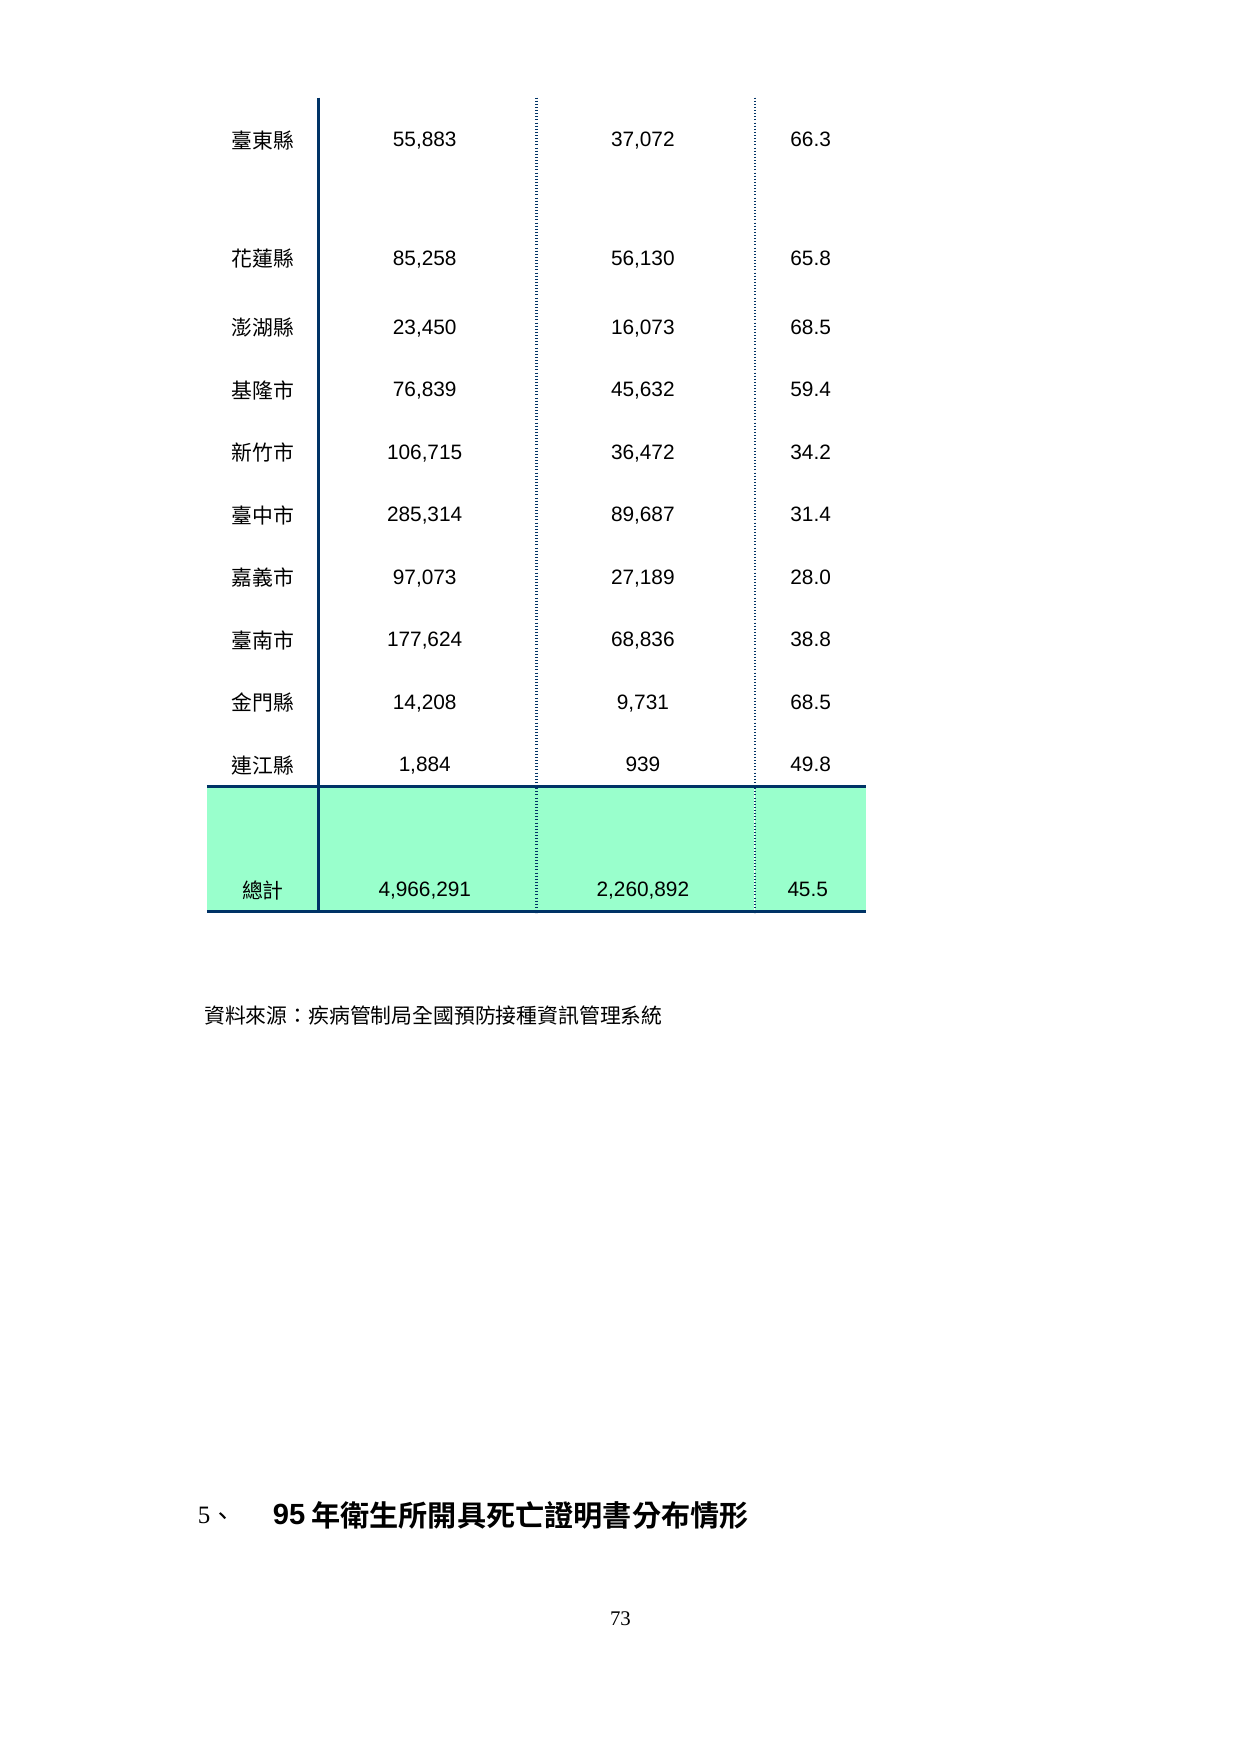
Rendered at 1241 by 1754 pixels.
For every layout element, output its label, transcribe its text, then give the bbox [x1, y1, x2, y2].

table_cell 89,687 [536, 473, 754, 535]
table_cell 59.4 [755, 348, 866, 410]
table_cell 34.2 [755, 410, 866, 472]
table_cell 澎湖縣 [207, 279, 317, 347]
table_cell 38.8 [755, 598, 866, 660]
list 95年衛生所開具死亡證明書分布情形 [198, 1472, 1092, 1535]
table_cell 45.5 [755, 788, 866, 910]
table_cell 65.8 [755, 160, 866, 279]
table_cell 76,839 [320, 348, 536, 410]
table_cell 總計 [207, 788, 317, 910]
table_cell 9,731 [536, 660, 754, 722]
table_cell 56,130 [536, 160, 754, 279]
table_cell 285,314 [320, 473, 536, 535]
table_cell 36,472 [536, 410, 754, 472]
table_cell 68.5 [755, 660, 866, 722]
table_cell 37,072 [536, 98, 754, 160]
table_cell 14,208 [320, 660, 536, 722]
table_cell 28.0 [755, 535, 866, 597]
text 資料來源：疾病管制局全國預防接種資訊管理系統 [148, 972, 1092, 1035]
table_cell 臺東縣 [207, 98, 317, 160]
table_cell 臺南市 [207, 598, 317, 660]
table_cell 55,883 [320, 98, 536, 160]
table_cell 1,884 [320, 723, 536, 785]
table_cell 臺中市 [207, 473, 317, 535]
table_cell 45,632 [536, 348, 754, 410]
table_cell 27,189 [536, 535, 754, 597]
table_cell 16,073 [536, 279, 754, 347]
table_cell 85,258 [320, 160, 536, 279]
table_cell 68.5 [755, 279, 866, 347]
table_cell 2,260,892 [536, 788, 754, 910]
table_cell 939 [536, 723, 754, 785]
table_cell 嘉義市 [207, 535, 317, 597]
table_cell 106,715 [320, 410, 536, 472]
table_cell 177,624 [320, 598, 536, 660]
table_cell 31.4 [755, 473, 866, 535]
table_cell 66.3 [755, 98, 866, 160]
table_cell 4,966,291 [320, 788, 536, 910]
table_cell 花蓮縣 [207, 160, 317, 279]
table_cell 基隆市 [207, 348, 317, 410]
table_cell 97,073 [320, 535, 536, 597]
table_cell 23,450 [320, 279, 536, 347]
table_cell 新竹市 [207, 410, 317, 472]
table_cell 49.8 [755, 723, 866, 785]
table_cell 68,836 [536, 598, 754, 660]
table_cell 金門縣 [207, 660, 317, 722]
table_cell 連江縣 [207, 723, 317, 785]
